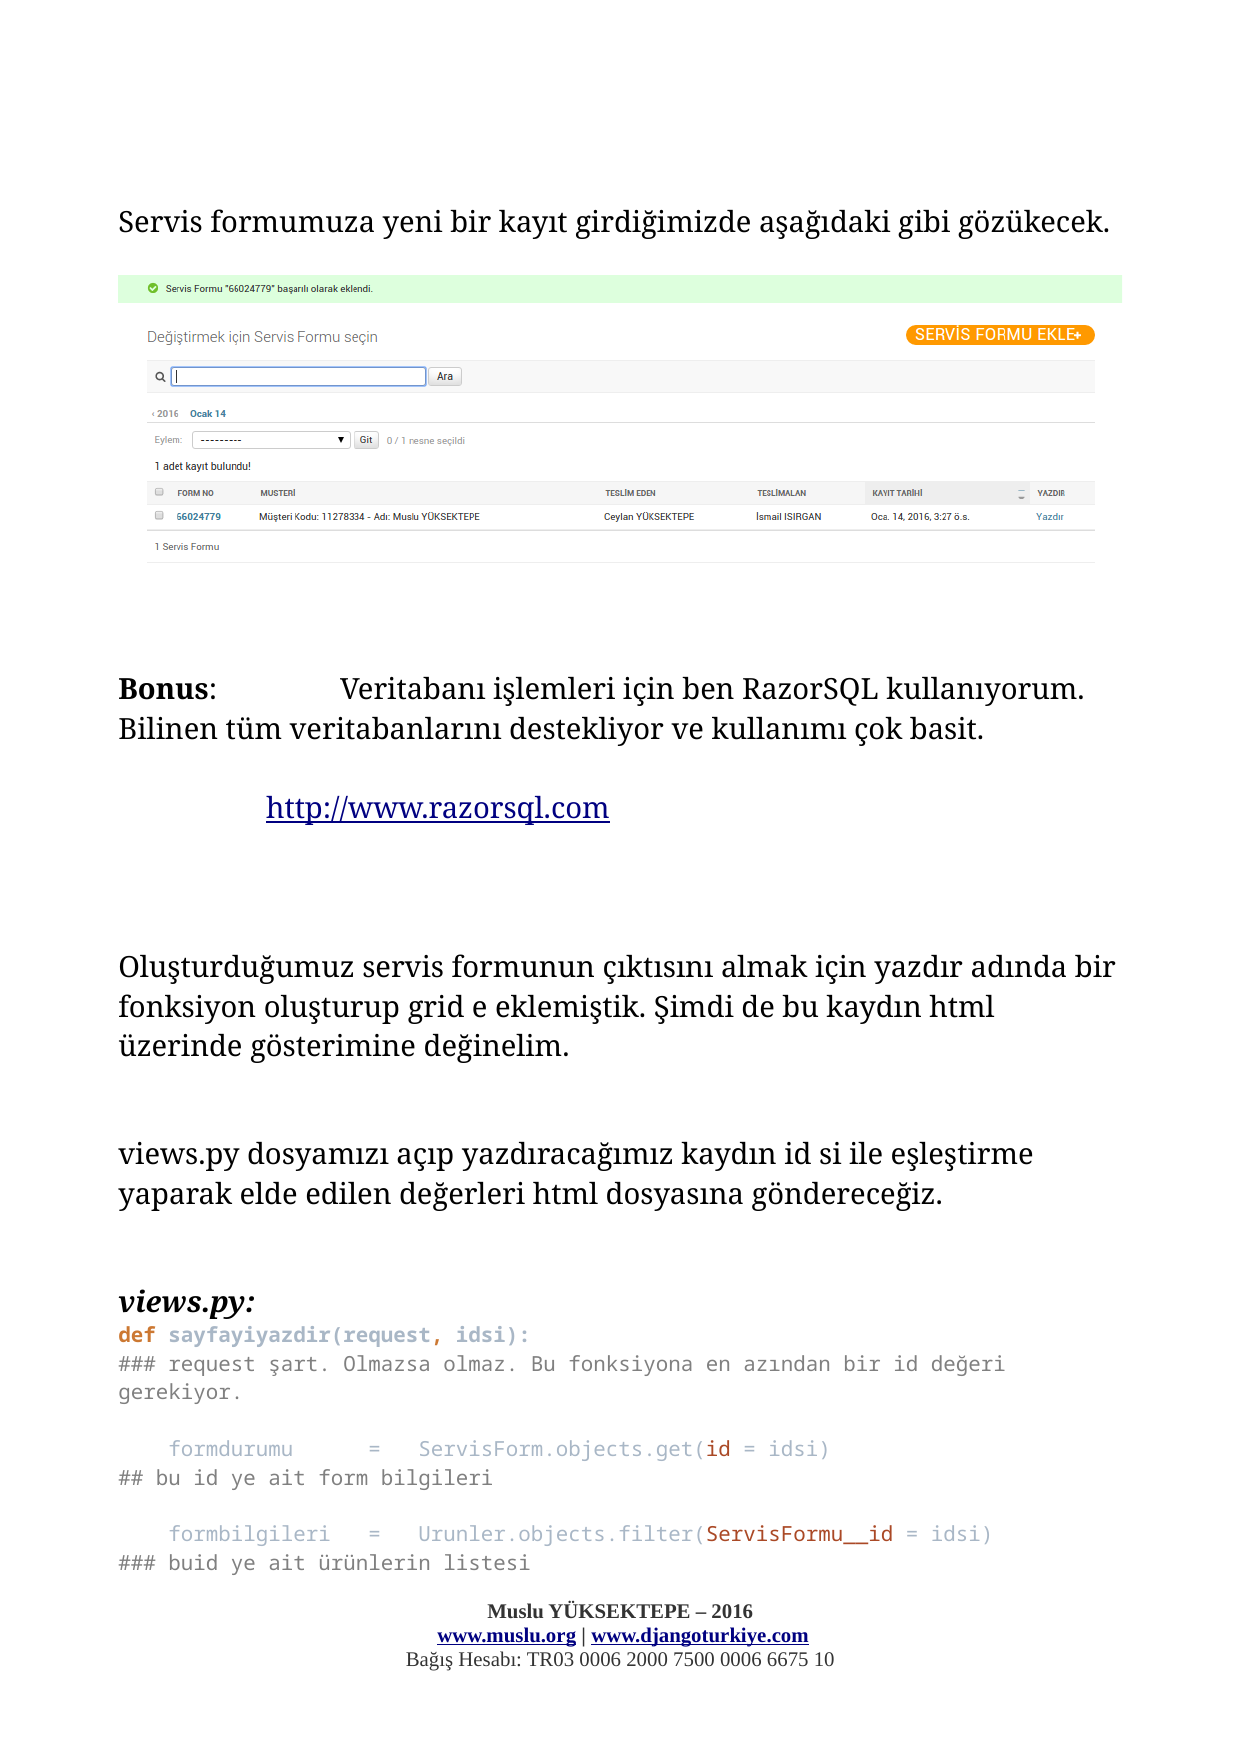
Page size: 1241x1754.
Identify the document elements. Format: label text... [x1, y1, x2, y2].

text def sayfayiyazdir(request, idsi): [118, 1321, 1122, 1349]
text ### request şart. Olmazsa olmaz. Bu fonksiyona en azından bir id değeri gerekiyor. [118, 1349, 1122, 1406]
picture [118, 275, 1123, 567]
text ### buid ye ait ürünlerin listesi [118, 1548, 1122, 1576]
text formbilgileri = Urunler.objects.filter(ServisFormu__id = idsi) [118, 1519, 1122, 1548]
text Oluşturduğumuz servis formunun çıktısını almak için yazdır adında bir fonksiyon oluşturup grid e eklemiştik. Şimdi de bu kaydın html üzerinde gösterimine değinelim. [118, 946, 1122, 1065]
text http://www.razorsql.com [118, 787, 1122, 827]
text Servis formumuza yeni bir kayıt girdiğimizde aşağıdaki gibi gözükecek. [118, 202, 1122, 241]
text views.py dosyamızı açıp yazdıracağımız kaydın id si ile eşleştirme yaparak elde edilen değerleri html dosyasına göndereceğiz. [118, 1133, 1122, 1213]
text formdurumu = ServisForm.objects.get(id = idsi) [118, 1434, 1122, 1463]
text Bonus: Veritabanı işlemleri için ben RazorSQL kullanıyorum. Bilinen tüm veritabanlarını destekliyor ve kullanımı çok basit. [118, 668, 1122, 748]
text ## bu id ye ait form bilgileri [118, 1463, 1122, 1491]
text views.py: [118, 1281, 1122, 1321]
